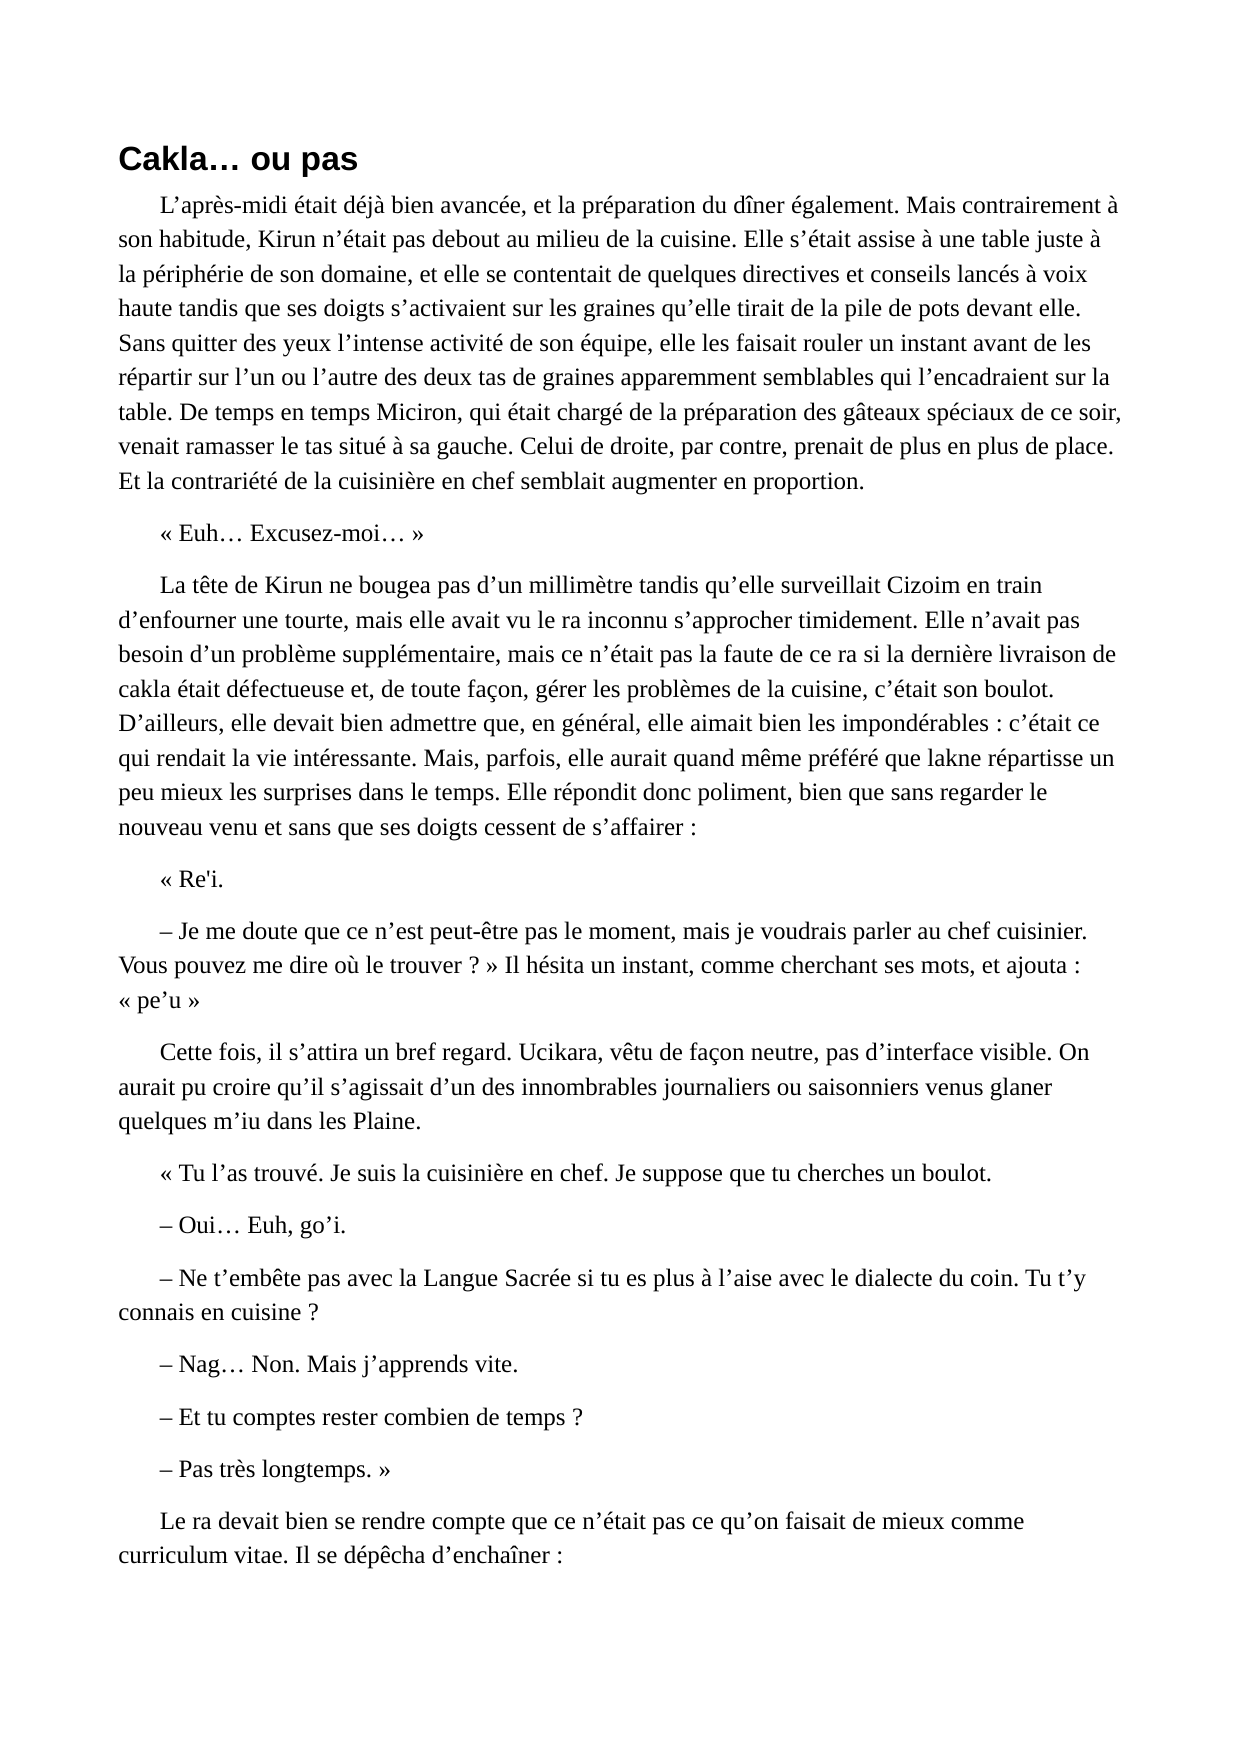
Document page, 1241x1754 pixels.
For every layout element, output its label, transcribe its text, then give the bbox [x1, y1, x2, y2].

text « Euh… Excusez-moi… » [118, 518, 1122, 547]
text – Ne t’embête pas avec la Langue Sacrée si tu es plus à l’aise avec le dialecte du coin. Tu t’y connais en cuisine ? [118, 1263, 1122, 1326]
text – Nag… Non. Mais j’apprends vite. [118, 1349, 1122, 1378]
subtitle Cakla… ou pas [118, 139, 1122, 178]
text L’après-midi était déjà bien avancée, et la préparation du dîner également. Mais contrairement à son habitude, Kirun n’était pas debout au milieu de la cuisine. Elle s’était assise à une table juste à la périphérie de son domaine, et elle se contentait de quelques directives et conseils lancés à voix haute tandis que ses doigts s’activaient sur les graines qu’elle tirait de la pile de pots devant elle. Sans quitter des yeux l’intense activité de son équipe, elle les faisait rouler un instant avant de les répartir sur l’un ou l’autre des deux tas de graines apparemment semblables qui l’encadraient sur la table. De temps en temps Miciron, qui était chargé de la préparation des gâteaux spéciaux de ce soir, venait ramasser le tas situé à sa gauche. Celui de droite, par contre, prenait de plus en plus de place. Et la contrariété de la cuisinière en chef semblait augmenter en proportion. [118, 190, 1122, 495]
text – Oui… Euh, go’i. [118, 1211, 1122, 1239]
text « Tu l’as trouvé. Je suis la cuisinière en chef. Je suppose que tu cherches un boulot. [118, 1158, 1122, 1187]
text Le ra devait bien se rendre compte que ce n’était pas ce qu’on faisait de mieux comme curriculum vitae. Il se dépêcha d’enchaîner : [118, 1506, 1122, 1569]
text – Et tu comptes rester combien de temps ? [118, 1402, 1122, 1430]
text – Pas très longtemps. » [118, 1454, 1122, 1482]
text – Je me doute que ce n’est peut-être pas le moment, mais je voudrais parler au chef cuisinier. Vous pouvez me dire où le trouver ? » Il hésita un instant, comme cherchant ses mots, et ajouta : « pe’u » [118, 916, 1122, 1014]
text « Re'i. [118, 864, 1122, 893]
text La tête de Kirun ne bougea pas d’un millimètre tandis qu’elle surveillait Cizoim en train d’enfourner une tourte, mais elle avait vu le ra inconnu s’approcher timidement. Elle n’avait pas besoin d’un problème supplémentaire, mais ce n’était pas la faute de ce ra si la dernière livraison de cakla était défectueuse et, de toute façon, gérer les problèmes de la cuisine, c’était son boulot. D’ailleurs, elle devait bien admettre que, en général, elle aimait bien les impondérables : c’était ce qui rendait la vie intéressante. Mais, parfois, elle aurait quand même préféré que lakne répartisse un peu mieux les surprises dans le temps. Elle répondit donc poliment, bien que sans regarder le nouveau venu et sans que ses doigts cessent de s’affairer : [118, 570, 1122, 840]
text Cette fois, il s’attira un bref regard. Ucikara, vêtu de façon neutre, pas d’interface visible. On aurait pu croire qu’il s’agissait d’un des innombrables journaliers ou saisonniers venus glaner quelques m’iu dans les Plaine. [118, 1037, 1122, 1135]
